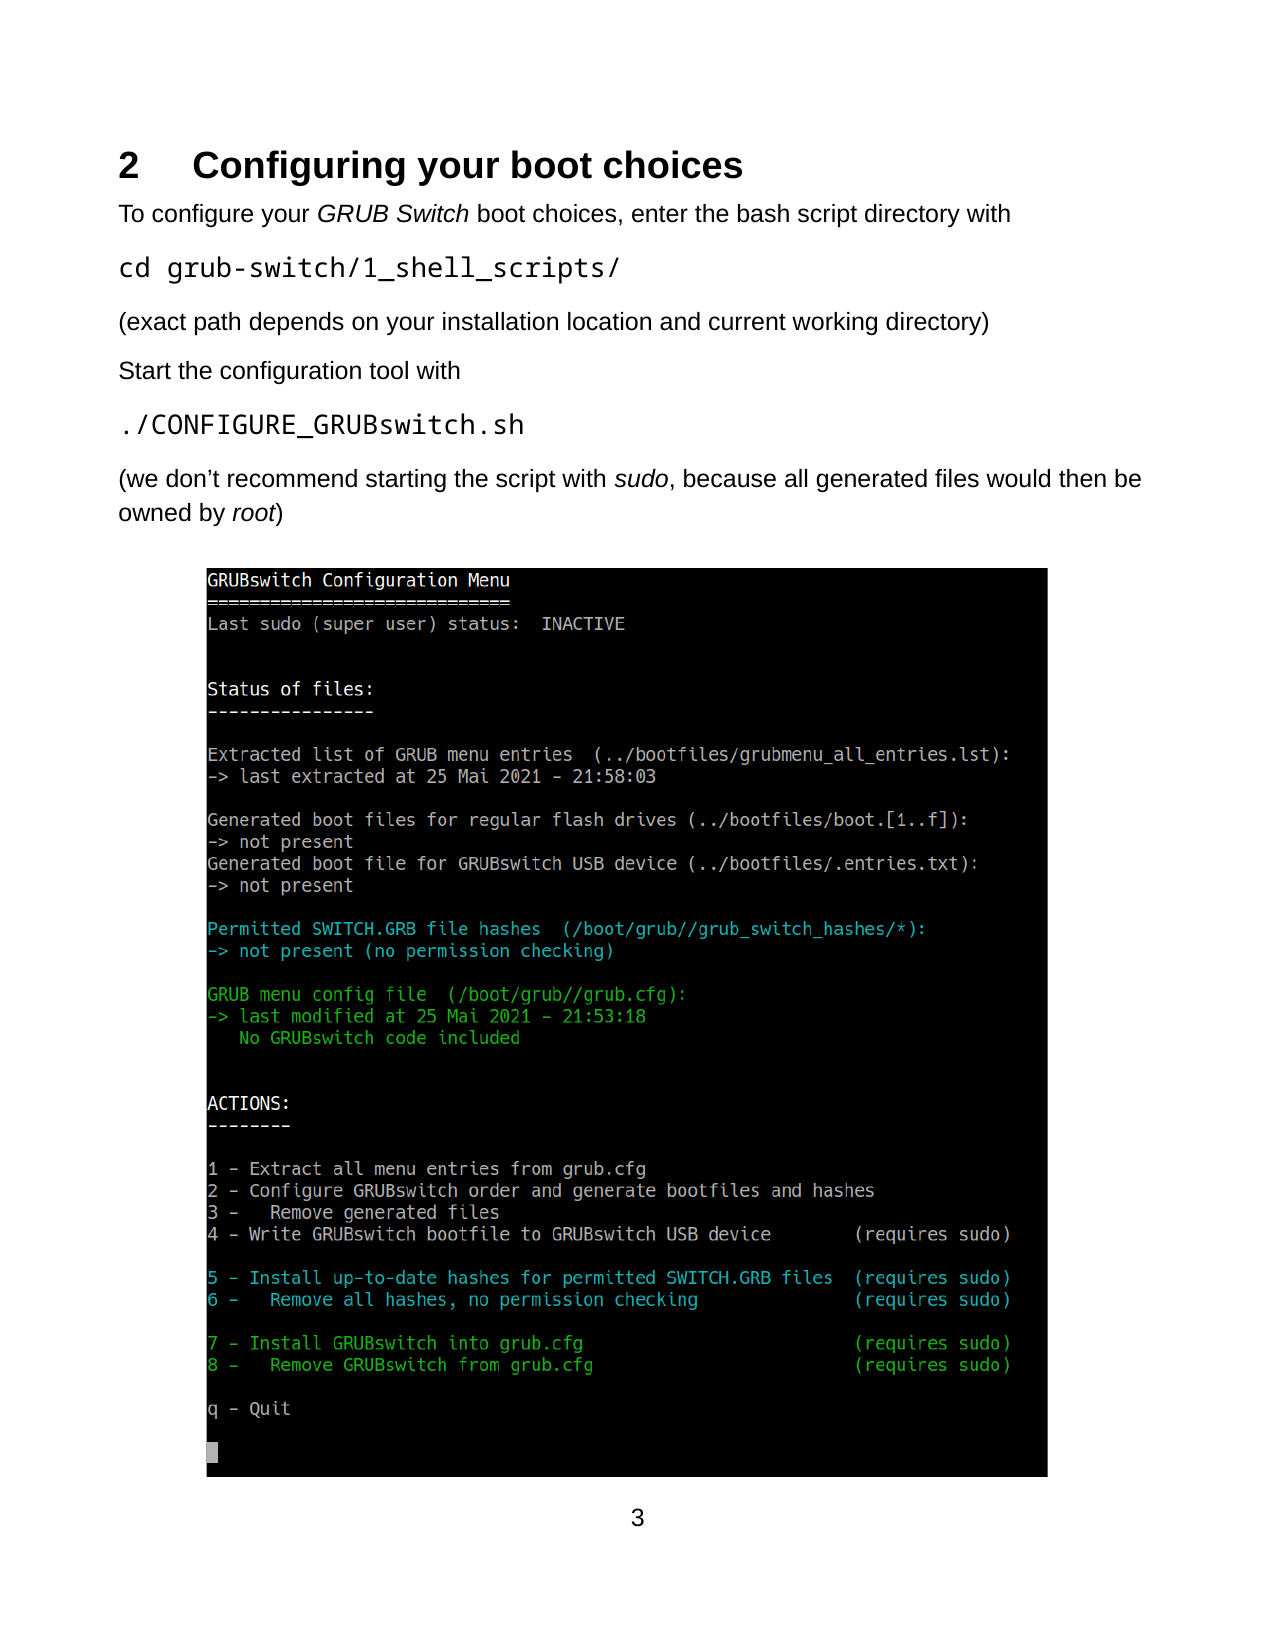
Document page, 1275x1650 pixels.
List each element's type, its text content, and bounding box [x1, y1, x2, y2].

text Start the configuration tool with [118, 356, 1157, 385]
subtitle Configuring your boot choices [118, 143, 1157, 187]
text To configure your GRUB Switch boot choices, enter the bash script directory with [118, 199, 1157, 228]
text (we don’t recommend starting the script with sudo, because all generated files would then be owned by root) [118, 464, 1157, 562]
text cd grub-switch/1_shell_scripts/ [118, 248, 1157, 285]
text (exact path depends on your installation location and current working directory) [118, 307, 1157, 336]
picture [206, 568, 1048, 1477]
text ./CONFIGURE_GRUBswitch.sh [118, 405, 1157, 442]
